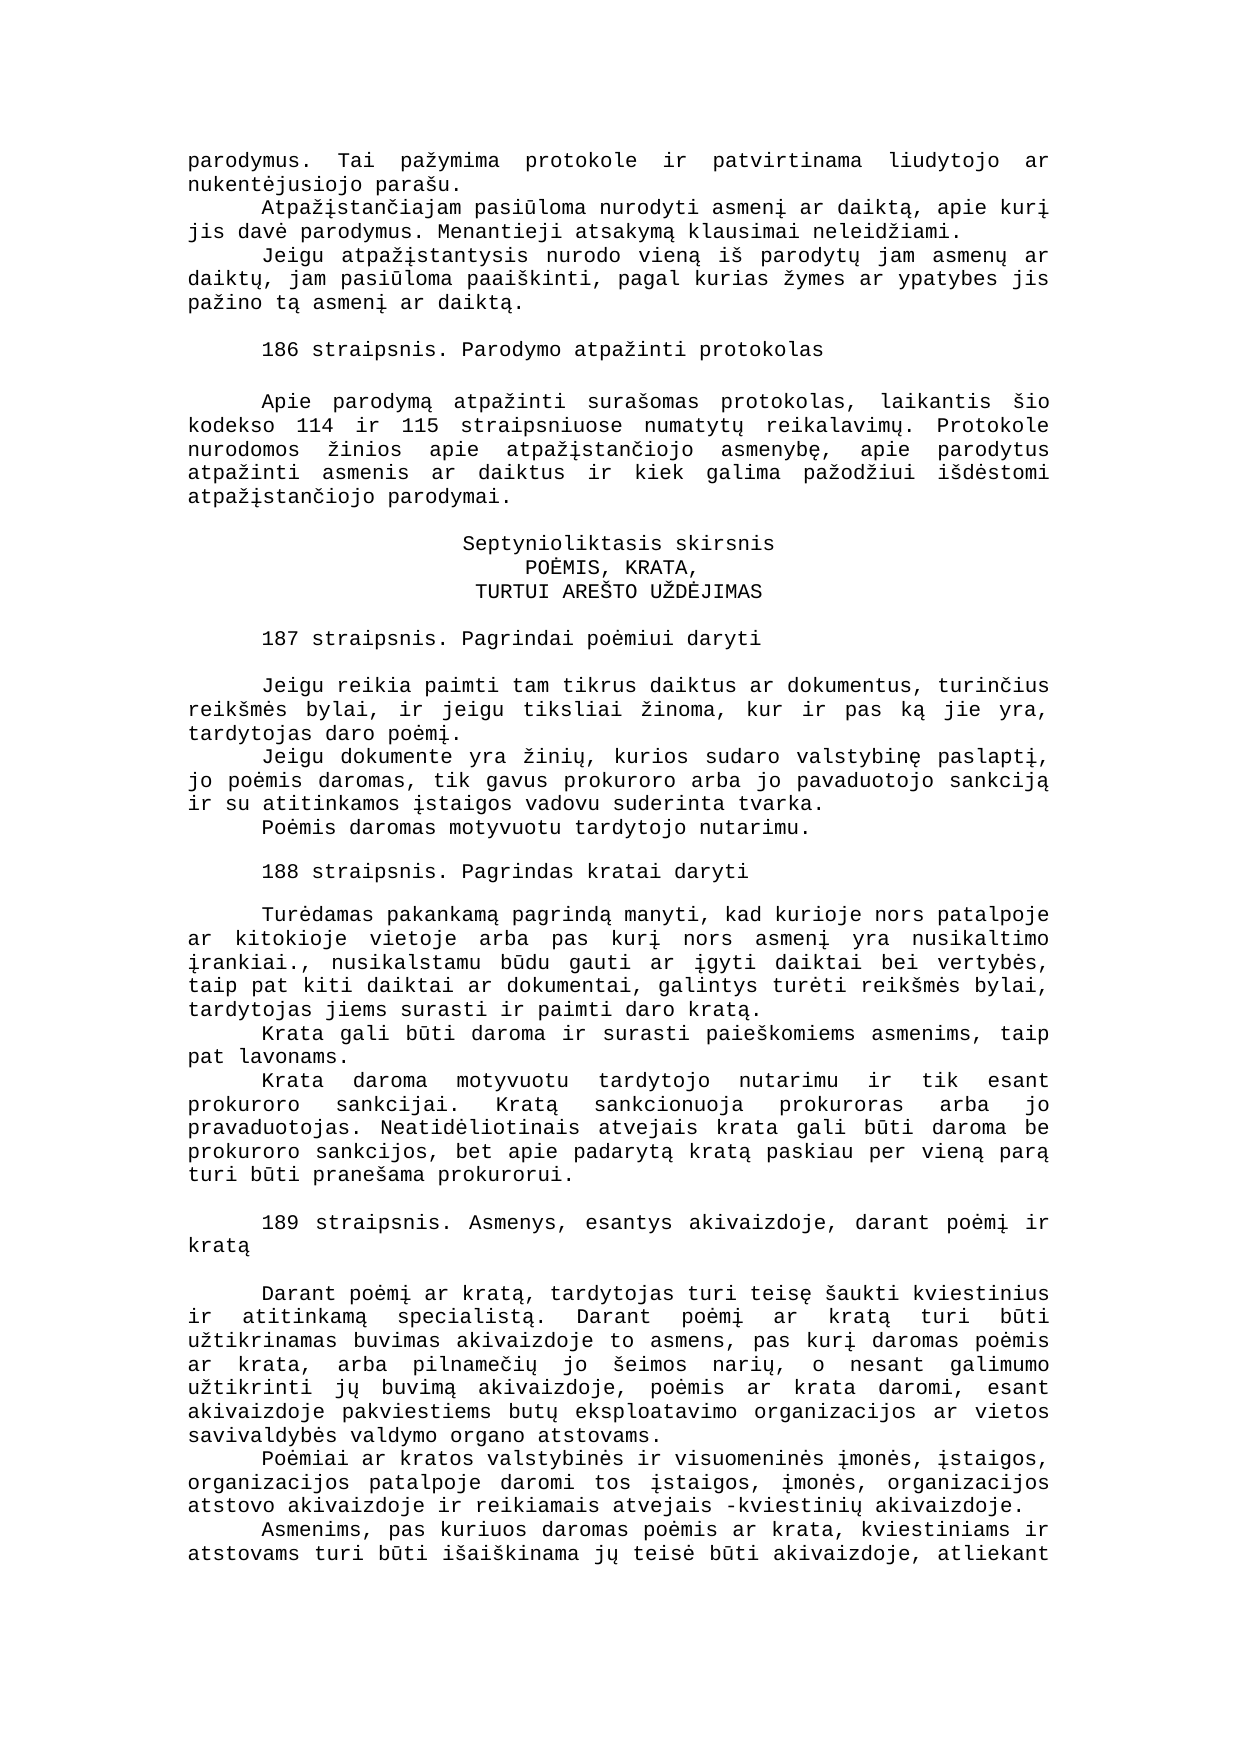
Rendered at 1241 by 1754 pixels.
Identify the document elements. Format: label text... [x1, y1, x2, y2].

text Poėmiai ar kratos valstybinės ir visuomeninės įmonės, įstaigos, organizacijos patalpoje daromi tos įstaigos, įmonės, organizacijos atstovo akivaizdoje ir reikiamais atvejais -kviestinių akivaizdoje. [187, 1448, 1050, 1519]
text Krata gali būti daroma ir surasti paieškomiems asmenims, taip pat lavonams. [187, 1023, 1050, 1070]
text 187 straipsnis. Pagrindai poėmiui daryti [187, 628, 1050, 652]
text Turėdamas pakankamą pagrindą manyti, kad kurioje nors patalpoje ar kitokioje vietoje arba pas kurį nors asmenį yra nusikaltimo įrankiai., nusikalstamu būdu gauti ar įgyti daiktai bei vertybės, taip pat kiti daiktai ar dokumentai, galintys turėti reikšmės bylai, tardytojas jiems surasti ir paimti daro kratą. [187, 904, 1050, 1023]
text POĖMIS, KRATA, [187, 557, 1050, 581]
text Darant poėmį ar kratą, tardytojas turi teisę šaukti kviestinius ir atitinkamą specialistą. Darant poėmį ar kratą turi būti užtikrinamas buvimas akivaizdoje to asmens, pas kurį daromas poėmis ar krata, arba pilnamečių jo šeimos narių, o nesant galimumo užtikrinti jų buvimą akivaizdoje, poėmis ar krata daromi, esant akivaizdoje pakviestiems butų eksploatavimo organizacijos ar vietos savivaldybės valdymo organo atstovams. [187, 1283, 1050, 1448]
text Poėmis daromas motyvuotu tardytojo nutarimu. [187, 817, 1050, 841]
text Atpažįstančiajam pasiūloma nurodyti asmenį ar daiktą, apie kurį jis davė parodymus. Menantieji atsakymą klausimai neleidžiami. [187, 197, 1050, 244]
text 189 straipsnis. Asmenys, esantys akivaizdoje, darant poėmį ir kratą [187, 1212, 1050, 1259]
text Krata daroma motyvuotu tardytojo nutarimu ir tik esant prokuroro sankcijai. Kratą sankcionuoja prokuroras arba jo pravaduotojas. Neatidėliotinais atvejais krata gali būti daroma be prokuroro sankcijos, bet apie padarytą kratą paskiau per vieną parą turi būti pranešama prokurorui. [187, 1070, 1050, 1188]
text TURTUI AREŠTO UŽDĖJIMAS [187, 581, 1050, 604]
text Jeigu dokumente yra žinių, kurios sudaro valstybinę paslaptį, jo poėmis daromas, tik gavus prokuroro arba jo pavaduotojo sankciją ir su atitinkamos įstaigos vadovu suderinta tvarka. [187, 746, 1050, 817]
text Apie parodymą atpažinti surašomas protokolas, laikantis šio kodekso 114 ir 115 straipsniuose numatytų reikalavimų. Protokole nurodomos žinios apie atpažįstančiojo asmenybę, apie parodytus atpažinti asmenis ar daiktus ir kiek galima pažodžiui išdėstomi atpažįstančiojo parodymai. [187, 391, 1050, 510]
text Asmenims, pas kuriuos daromas poėmis ar krata, kviestiniams ir atstovams turi būti išaiškinama jų teisė būti akivaizdoje, atliekant [187, 1519, 1050, 1566]
text 186 straipsnis. Parodymo atpažinti protokolas [187, 339, 1050, 363]
text 188 straipsnis. Pagrindas kratai daryti [187, 861, 1050, 884]
text Jeigu reikia paimti tam tikrus daiktus ar dokumentus, turinčius reikšmės bylai, ir jeigu tiksliai žinoma, kur ir pas ką jie yra, tardytojas daro poėmį. [187, 675, 1050, 746]
text Jeigu atpažįstantysis nurodo vieną iš parodytų jam asmenų ar daiktų, jam pasiūloma paaiškinti, pagal kurias žymes ar ypatybes jis pažino tą asmenį ar daiktą. [187, 244, 1050, 316]
text Septynioliktasis skirsnis [187, 533, 1050, 557]
text parodymus. Tai pažymima protokole ir patvirtinama liudytojo ar nukentėjusiojo parašu. [187, 150, 1050, 197]
